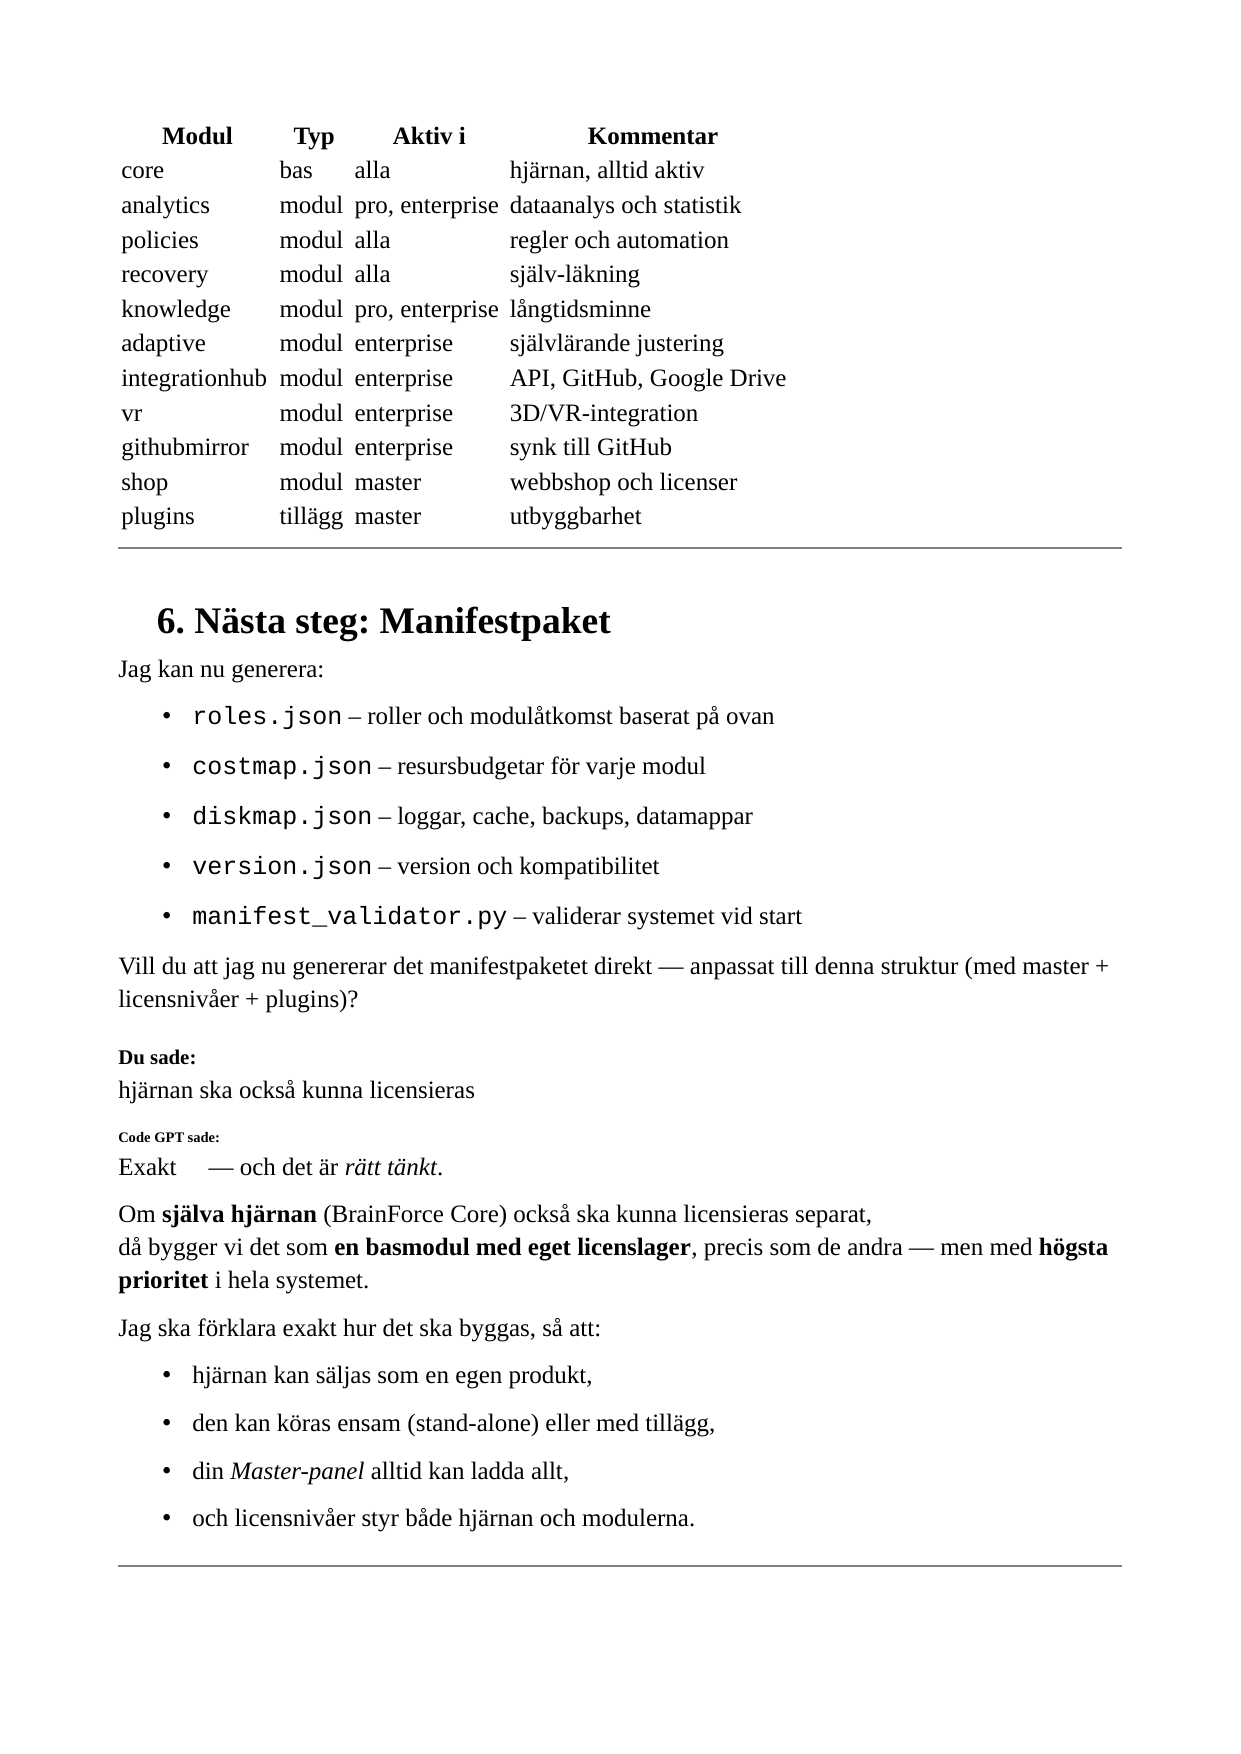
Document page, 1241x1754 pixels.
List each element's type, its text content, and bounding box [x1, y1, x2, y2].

list och licensnivåer styr både hjärnan och modulerna. [162, 1503, 1122, 1532]
table_cell API, GitHub, Google Drive [507, 360, 799, 395]
table_cell modul [276, 256, 351, 291]
list costmap.json – resursbudgetar för varje modul [162, 751, 1122, 782]
table_cell tillägg [276, 499, 351, 533]
list den kan köras ensam (stand-alone) eller med tillägg, [162, 1408, 1122, 1437]
table_cell modul [276, 395, 351, 429]
subtitle 🧩 6. Nästa steg: Manifestpaket [118, 598, 1122, 641]
table_header Modul [118, 118, 276, 153]
table_cell pro, enterprise [351, 291, 507, 326]
table_cell vr [118, 395, 276, 429]
list version.json – version och kompatibilitet [162, 851, 1122, 882]
table_cell analytics [118, 187, 276, 222]
text Exakt 💡 — och det är rätt tänkt. [118, 1152, 1122, 1181]
table_cell plugins [118, 499, 276, 533]
subtitle Code GPT sade: [118, 1129, 1122, 1146]
table_cell alla [351, 256, 507, 291]
table_cell dataanalys och statistik [507, 187, 799, 222]
table_cell enterprise [351, 326, 507, 360]
table_cell policies [118, 222, 276, 256]
table_header Kommentar [507, 118, 799, 153]
table_cell integrationhub [118, 360, 276, 395]
table_cell modul [276, 222, 351, 256]
table_cell modul [276, 464, 351, 498]
table_cell långtidsminne [507, 291, 799, 326]
list hjärnan kan säljas som en egen produkt, [162, 1361, 1122, 1389]
table_cell adaptive [118, 326, 276, 360]
table_header Aktiv i [351, 118, 507, 153]
table_cell självlärande justering [507, 326, 799, 360]
table_cell knowledge [118, 291, 276, 326]
text Jag ska förklara exakt hur det ska byggas, så att: [118, 1313, 1122, 1342]
table_cell själv-läkning [507, 256, 799, 291]
list din Master-panel alltid kan ladda allt, [162, 1456, 1122, 1484]
table_cell modul [276, 429, 351, 464]
table_cell recovery [118, 256, 276, 291]
text hjärnan ska också kunna licensieras [118, 1075, 1122, 1104]
text Jag kan nu generera: [118, 654, 1122, 683]
table_cell pro, enterprise [351, 187, 507, 222]
subtitle Du sade: [118, 1044, 1122, 1069]
table_cell enterprise [351, 429, 507, 464]
table_cell shop [118, 464, 276, 498]
table_cell regler och automation [507, 222, 799, 256]
table_cell core [118, 153, 276, 187]
table_cell modul [276, 326, 351, 360]
list diskmap.json – loggar, cache, backups, datamappar [162, 801, 1122, 832]
table_header Typ [276, 118, 351, 153]
table_cell enterprise [351, 360, 507, 395]
text Om själva hjärnan (BrainForce Core) också ska kunna licensieras separat, då bygger vi det som en basmodul med eget licenslager, precis som de andra — men med högsta prioritet i hela systemet. [118, 1199, 1122, 1294]
text Vill du att jag nu genererar det manifestpaketet direkt — anpassat till denna struktur (med master + licensnivåer + plugins)? [118, 951, 1122, 1013]
table_cell enterprise [351, 395, 507, 429]
table_cell hjärnan, alltid aktiv [507, 153, 799, 187]
table_cell bas [276, 153, 351, 187]
list roles.json – roller och modulåtkomst baserat på ovan [162, 701, 1122, 732]
table_cell synk till GitHub [507, 429, 799, 464]
table_cell modul [276, 187, 351, 222]
table_cell githubmirror [118, 429, 276, 464]
table_cell modul [276, 360, 351, 395]
table_cell modul [276, 291, 351, 326]
table_cell 3D/VR-integration [507, 395, 799, 429]
table_cell alla [351, 222, 507, 256]
table_cell webbshop och licenser [507, 464, 799, 498]
table_cell master [351, 499, 507, 533]
list manifest_validator.py – validerar systemet vid start [162, 901, 1122, 932]
table_cell alla [351, 153, 507, 187]
table_cell utbyggbarhet [507, 499, 799, 533]
table_cell master [351, 464, 507, 498]
